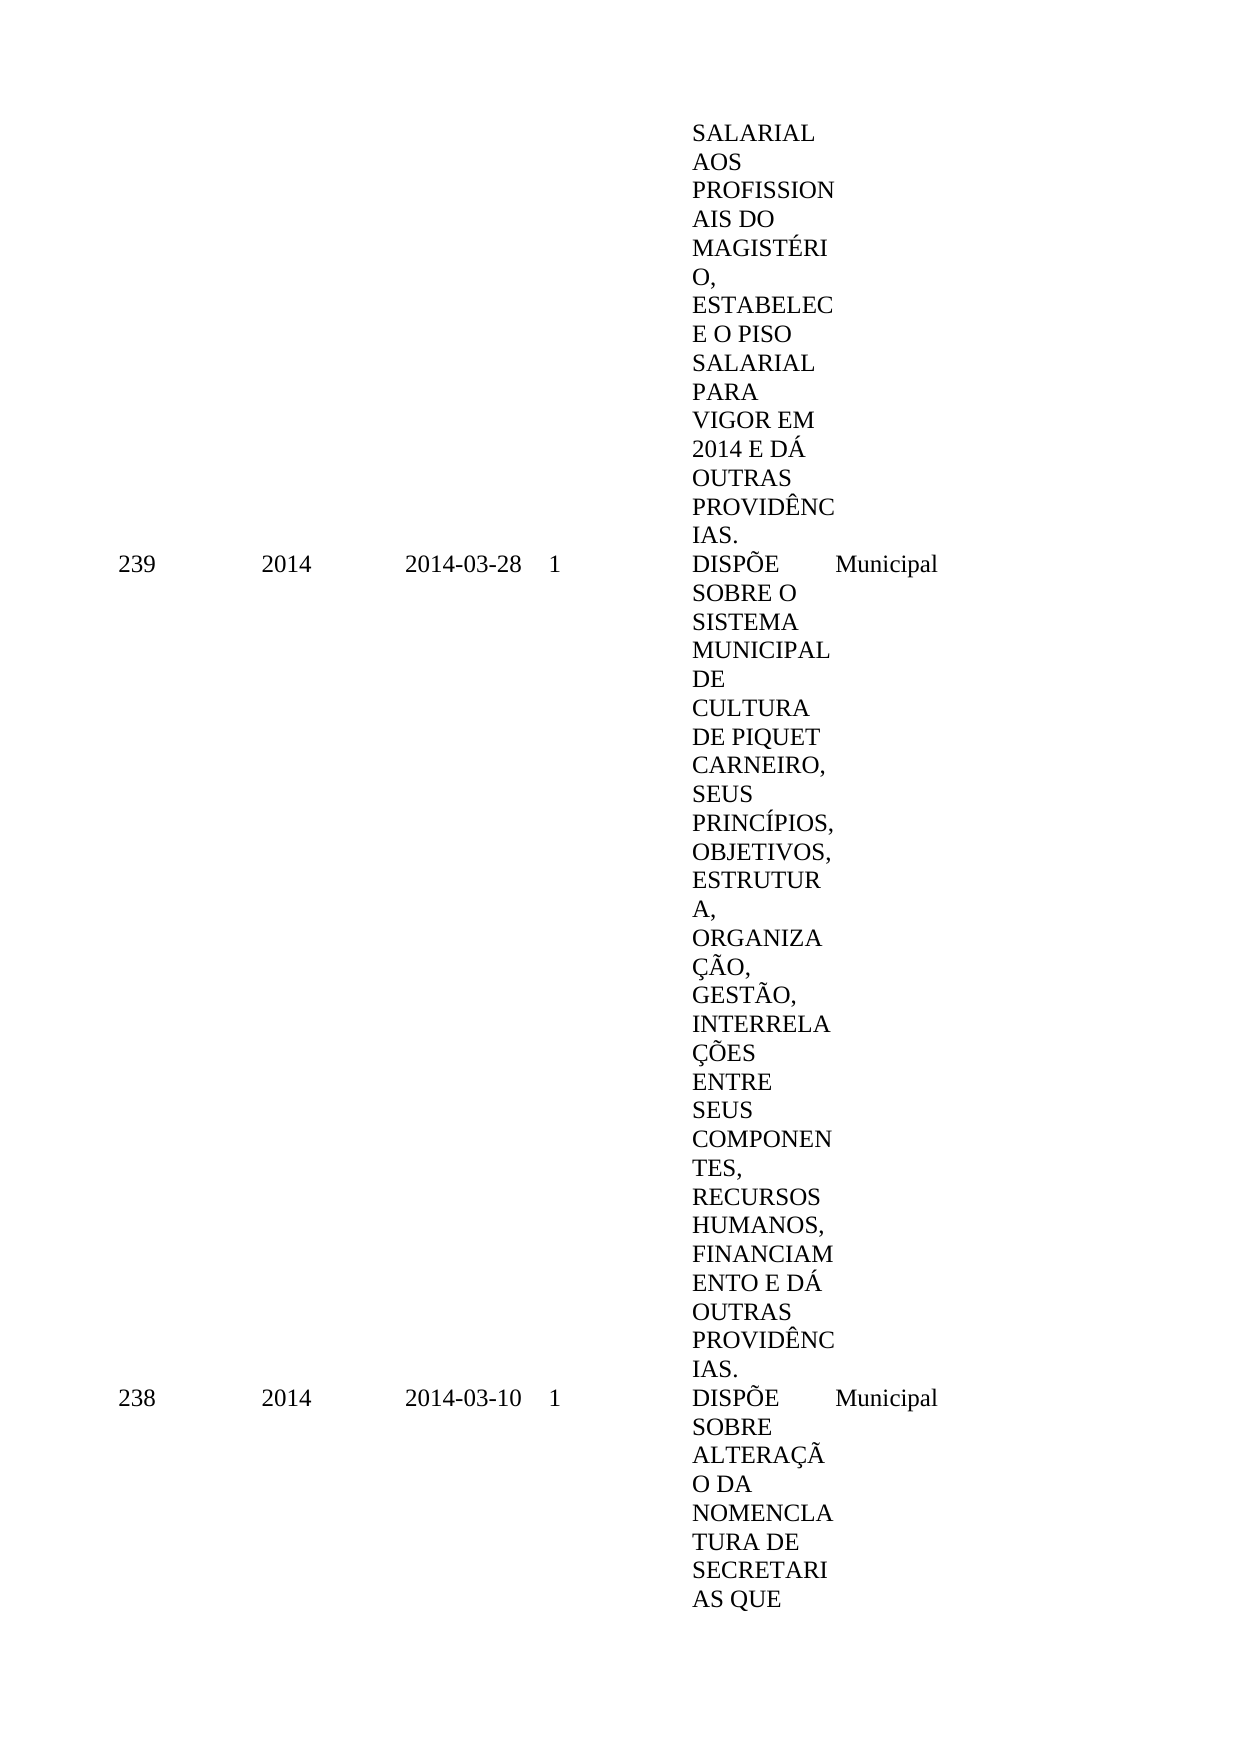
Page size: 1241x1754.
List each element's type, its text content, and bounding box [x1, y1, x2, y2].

table_cell DISPÕE SOBRE O SISTEMA MUNICIPAL DE CULTURA DE PIQUET CARNEIRO, SEUS PRINCÍPIOS, OBJETIVOS, ESTRUTURA, ORGANIZAÇÃO, GESTÃO, INTERRELAÇÕES ENTRE SEUS COMPONENTES, RECURSOS HUMANOS, FINANCIAMENTO E DÁ OUTRAS PROVIDÊNCIAS. [692, 549, 835, 1383]
table_cell Municipal [835, 549, 979, 1383]
table_cell 238 [118, 1383, 261, 1613]
table_cell 2014-03-28 [405, 549, 548, 1383]
table_cell [979, 549, 1122, 1383]
table_cell [979, 1383, 1122, 1613]
table_cell [835, 118, 979, 549]
table_cell [261, 118, 405, 549]
table_cell 2014-03-10 [405, 1383, 548, 1613]
table_cell [405, 118, 548, 549]
table_cell Municipal [835, 1383, 979, 1613]
table_cell SALARIAL AOS PROFISSIONAIS DO MAGISTÉRIO, ESTABELECE O PISO SALARIAL PARA VIGOR EM 2014 E DÁ OUTRAS PROVIDÊNCIAS. [692, 118, 835, 549]
table_cell [979, 118, 1122, 549]
table_cell 1 [548, 549, 692, 1383]
table_cell DISPÕE SOBRE ALTERAÇÃO DA NOMENCLATURA DE SECRETARIAS QUE [692, 1383, 835, 1613]
table_cell 1 [548, 1383, 692, 1613]
table_cell 2014 [261, 549, 405, 1383]
table_cell [118, 118, 261, 549]
table_cell 2014 [261, 1383, 405, 1613]
table_cell [548, 118, 692, 549]
table_cell 239 [118, 549, 261, 1383]
